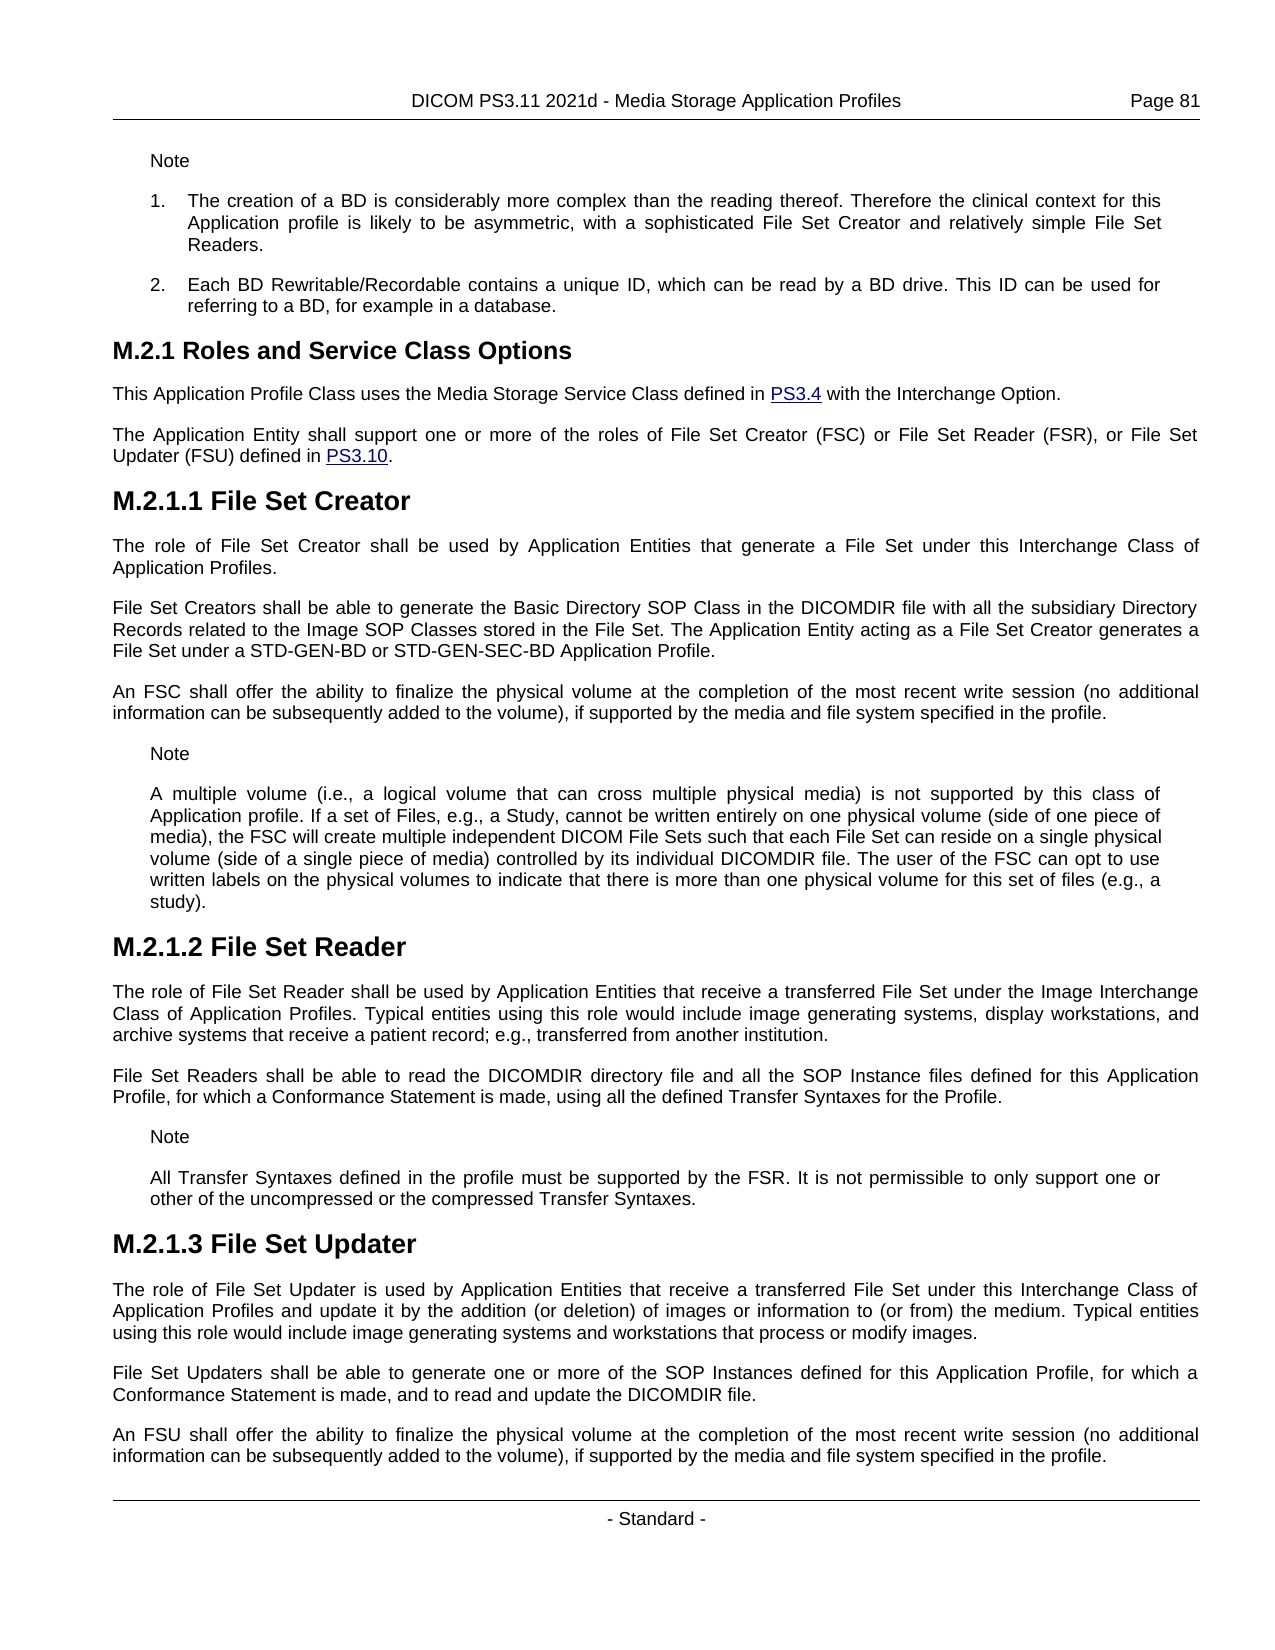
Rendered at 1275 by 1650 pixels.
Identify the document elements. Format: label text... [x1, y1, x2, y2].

text Note [150, 1126, 1162, 1148]
text An FSC shall offer the ability to finalize the physical volume at the completion of the most recent write session (no additional information can be subsequently added to the volume), if supported by the media and file system specified in the profile. [112, 681, 1200, 724]
text Note [150, 742, 1162, 764]
text The Application Entity shall support one or more of the roles of File Set Creator (FSC) or File Set Reader (FSR), or File Set Updater (FSU) defined in PS3.10. [112, 423, 1200, 467]
text M.2.1.1 File Set Creator [112, 485, 1200, 517]
text M.2.1.3 File Set Updater [112, 1228, 1200, 1260]
text M.2.1 Roles and Service Class Options [112, 336, 1200, 364]
text This Application Profile Class uses the Media Storage Service Class defined in PS3.4 with the Interchange Option. [112, 383, 1200, 405]
text An FSU shall offer the ability to finalize the physical volume at the completion of the most recent write session (no additional information can be subsequently added to the volume), if supported by the media and file system specified in the profile. [112, 1424, 1200, 1467]
text 2. Each BD Rewritable/Recordable contains a unique ID, which can be read by a BD drive. This ID can be used for referring to a BD, for example in a database. [150, 274, 1162, 317]
text The role of File Set Reader shall be used by Application Entities that receive a transferred File Set under the Image Interchange Class of Application Profiles. Typical entities using this role would include image generating systems, display workstations, and archive systems that receive a patient record; e.g., transferred from another institution. [112, 981, 1200, 1046]
text A multiple volume (i.e., a logical volume that can cross multiple physical media) is not supported by this class of Application profile. If a set of Files, e.g., a Study, cannot be written entirely on one physical volume (side of one piece of media), the FSC will create multiple independent DICOM File Sets such that each File Set can reside on a single physical volume (side of a single piece of media) controlled by its individual DICOMDIR file. The user of the FSC can opt to use written labels on the physical volumes to indicate that there is more than one physical volume for this set of files (e.g., a study). [150, 783, 1162, 912]
text The role of File Set Updater is used by Application Entities that receive a transferred File Set under this Interchange Class of Application Profiles and update it by the addition (or deletion) of images or information to (or from) the medium. Typical entities using this role would include image generating systems and workstations that process or modify images. [112, 1278, 1200, 1343]
text Note [150, 150, 1162, 172]
text 1. The creation of a BD is considerably more complex than the reading thereof. Therefore the clinical context for this Application profile is likely to be asymmetric, with a sophisticated File Set Creator and relatively simple File Set Readers. [150, 190, 1162, 255]
text File Set Creators shall be able to generate the Basic Directory SOP Class in the DICOMDIR file with all the subsidiary Directory Records related to the Image SOP Classes stored in the File Set. The Application Entity acting as a File Set Creator generates a File Set under a STD-GEN-BD or STD-GEN-SEC-BD Application Profile. [112, 597, 1200, 662]
text The role of File Set Creator shall be used by Application Entities that generate a File Set under this Interchange Class of Application Profiles. [112, 535, 1200, 578]
text File Set Readers shall be able to read the DICOMDIR directory file and all the SOP Instance files defined for this Application Profile, for which a Conformance Statement is made, using all the defined Transfer Syntaxes for the Profile. [112, 1064, 1200, 1107]
text All Transfer Syntaxes defined in the profile must be supported by the FSR. It is not permissible to only support one or other of the uncompressed or the compressed Transfer Syntaxes. [150, 1167, 1162, 1210]
text File Set Updaters shall be able to generate one or more of the SOP Instances defined for this Application Profile, for which a Conformance Statement is made, and to read and update the DICOMDIR file. [112, 1362, 1200, 1405]
text M.2.1.2 File Set Reader [112, 931, 1200, 962]
